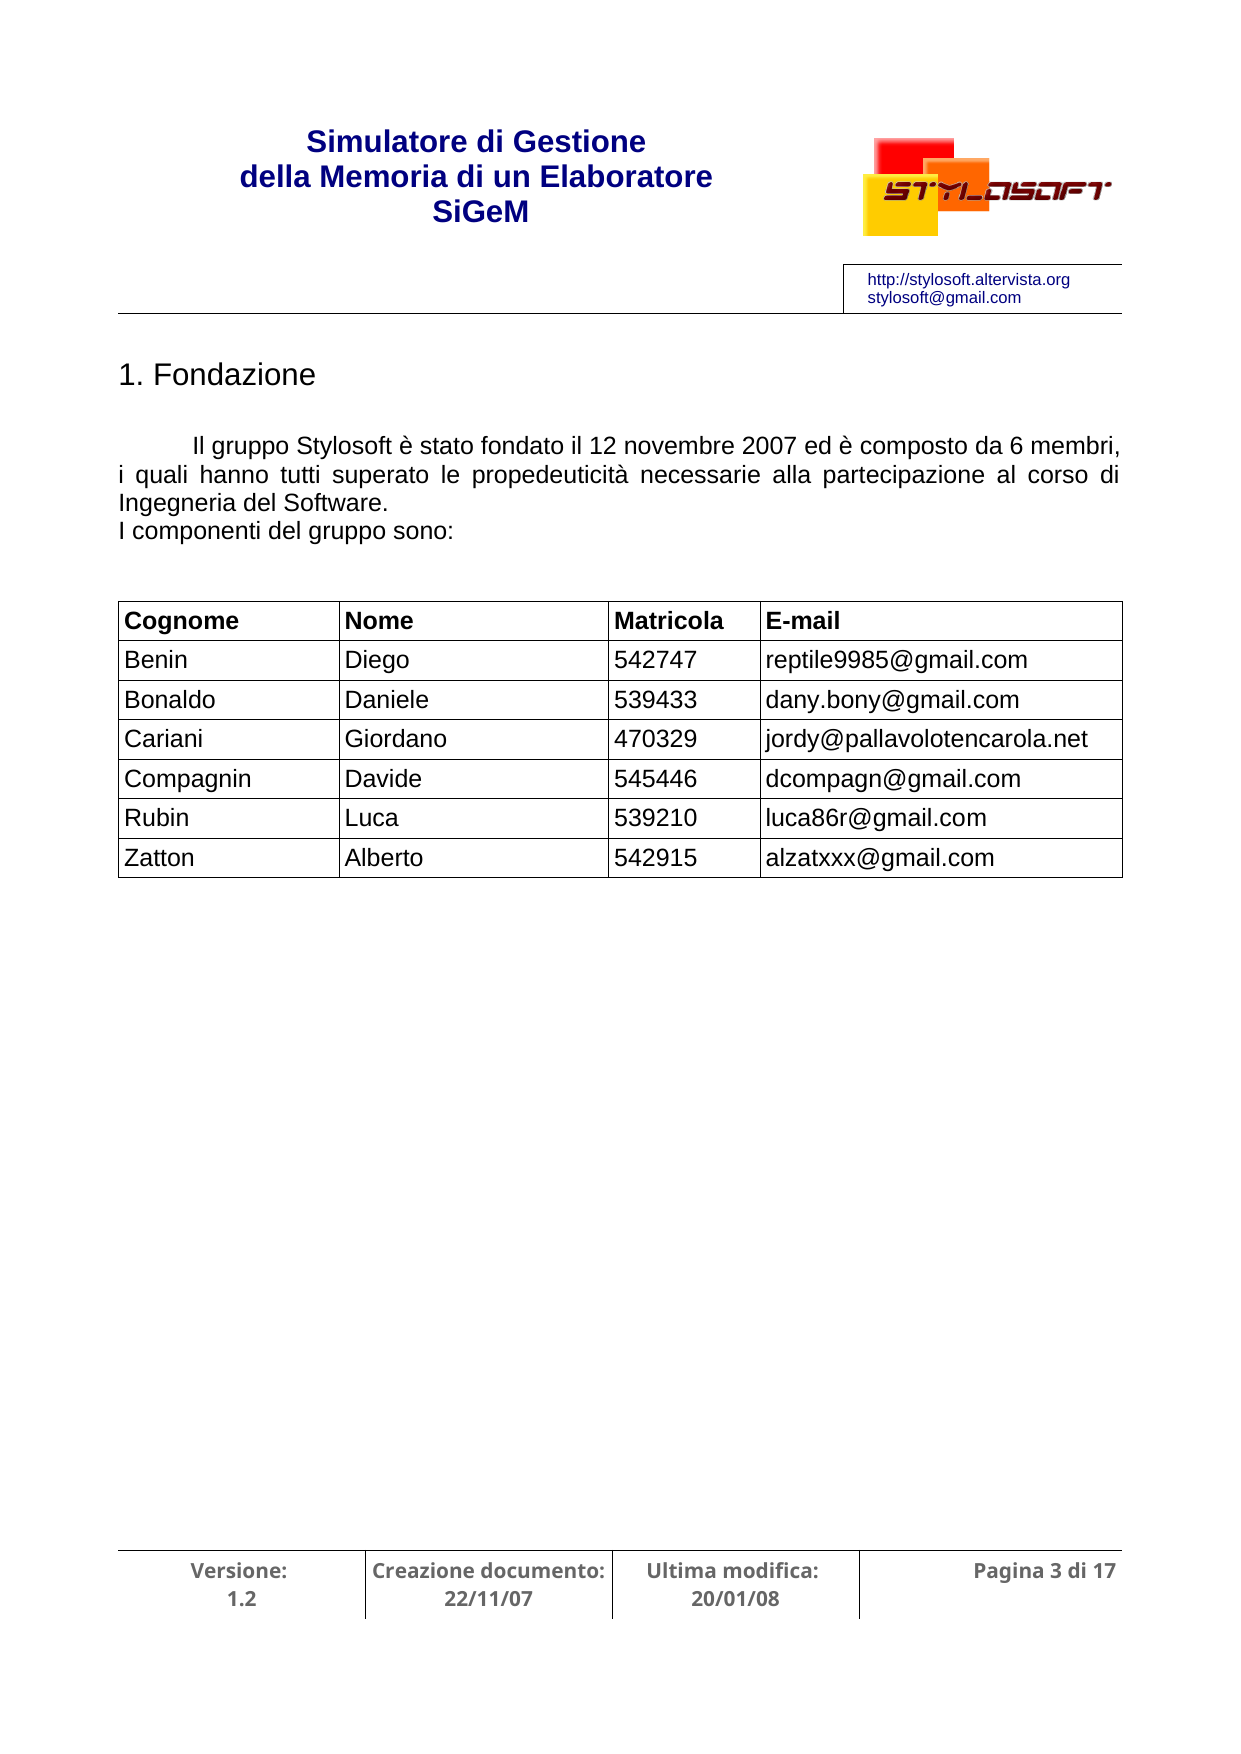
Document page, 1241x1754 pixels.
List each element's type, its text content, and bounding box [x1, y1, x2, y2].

table_cell luca86r@gmail.com [761, 799, 1122, 838]
table_cell 539210 [609, 799, 760, 838]
table_cell Diego [340, 641, 608, 680]
table_cell dany.bony@gmail.com [761, 681, 1122, 719]
table_cell 545446 [609, 760, 760, 798]
table_cell Luca [340, 799, 608, 838]
table_header E-mail [761, 602, 1122, 640]
table_header Nome [340, 602, 608, 640]
table_cell Compagnin [119, 760, 339, 798]
table_cell jordy@pallavolotencarola.net [761, 720, 1122, 759]
table_cell 470329 [609, 720, 760, 759]
table_cell Cariani [119, 720, 339, 759]
table_cell reptile9985@gmail.com [761, 641, 1122, 680]
table_header Cognome [119, 602, 339, 640]
text 1. Fondazione [118, 357, 1122, 391]
table_cell Alberto [340, 839, 608, 877]
picture [848, 123, 1117, 247]
table_cell alzatxxx@gmail.com [761, 839, 1122, 877]
table_cell Daniele [340, 681, 608, 719]
text Il gruppo Stylosoft è stato fondato il 12 novembre 2007 ed è composto da 6 membri, i quali hanno tutti superato le propedeuticità necessarie alla partecipazione al corso di Ingegneria del Software. [118, 391, 1122, 517]
table_cell dcompagn@gmail.com [761, 760, 1122, 798]
table_cell 542915 [609, 839, 760, 877]
table_cell Rubin [119, 799, 339, 838]
table_cell Giordano [340, 720, 608, 759]
table_cell 542747 [609, 641, 760, 680]
table_header Matricola [609, 602, 760, 640]
table_cell Zatton [119, 839, 339, 877]
text I componenti del gruppo sono: [118, 517, 1122, 545]
table_cell Bonaldo [119, 681, 339, 719]
table_cell 539433 [609, 681, 760, 719]
table_cell Davide [340, 760, 608, 798]
table_cell Benin [119, 641, 339, 680]
